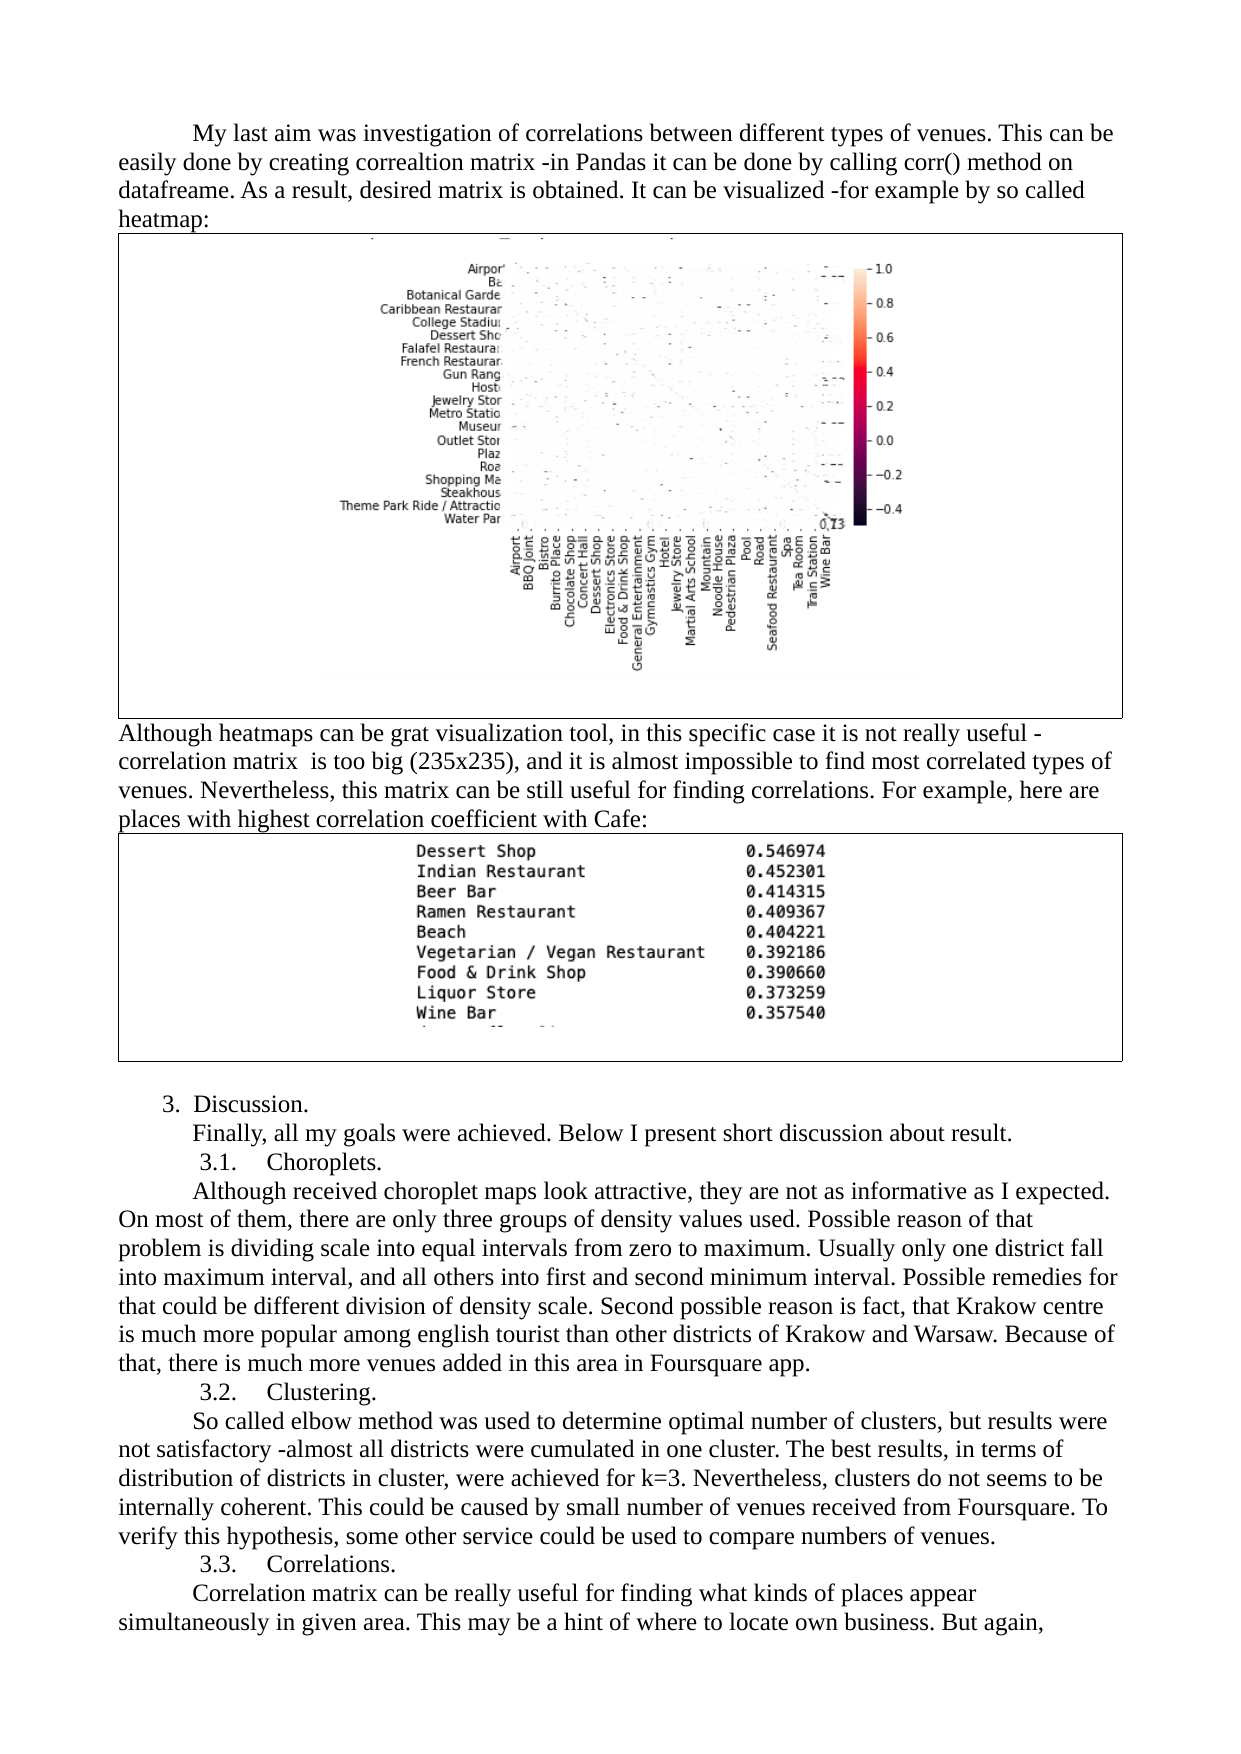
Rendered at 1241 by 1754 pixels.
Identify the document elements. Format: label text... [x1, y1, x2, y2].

table_header [119, 234, 1122, 717]
text Although heatmaps can be grat visualization tool, in this specific case it is not really useful -correlation matrix is too big (235x235), and it is almost impossible to find most correlated types of venues. Nevertheless, this matrix can be still useful for finding correlations. For example, here are places with highest correlation coefficient with Cafe: [118, 719, 1122, 833]
table_header [119, 839, 1122, 1061]
table_header [119, 834, 1122, 838]
picture [411, 838, 830, 1027]
list Choroplets. [192, 1147, 1122, 1176]
text Finally, all my goals were achieved. Below I present short discussion about result. [118, 1118, 1122, 1147]
text My last aim was investigation of correlations between different types of venues. This can be easily done by creating correaltion matrix -in Pandas it can be done by calling corr() method on datafreame. As a result, desired matrix is obtained. It can be visualized -for example by so called heatmap: [118, 118, 1122, 233]
list Discussion. [156, 1089, 1122, 1118]
text Correlation matrix can be really useful for finding what kinds of places appear simultaneously in given area. This may be a hint of where to locate own business. But again, [118, 1578, 1122, 1636]
picture [320, 238, 920, 683]
list Correlations. [192, 1549, 1122, 1578]
text So called elbow method was used to determine optimal number of clusters, but results were not satisfactory -almost all districts were cumulated in one cluster. The best results, in terms of distribution of districts in cluster, were achieved for k=3. Nevertheless, clusters do not seems to be internally coherent. This could be caused by small number of venues received from Foursquare. To verify this hypothesis, some other service could be used to compare numbers of venues. [118, 1406, 1122, 1549]
text Although received choroplet maps look attractive, they are not as informative as I expected. On most of them, there are only three groups of density values used. Possible reason of that problem is dividing scale into equal intervals from zero to maximum. Usually only one district fall into maximum interval, and all others into first and second minimum interval. Possible remedies for that could be different division of density scale. Second possible reason is fact, that Krakow centre is much more popular among english tourist than other districts of Krakow and Warsaw. Because of that, there is much more venues added in this area in Foursquare app. [118, 1176, 1122, 1377]
list Clustering. [192, 1377, 1122, 1406]
